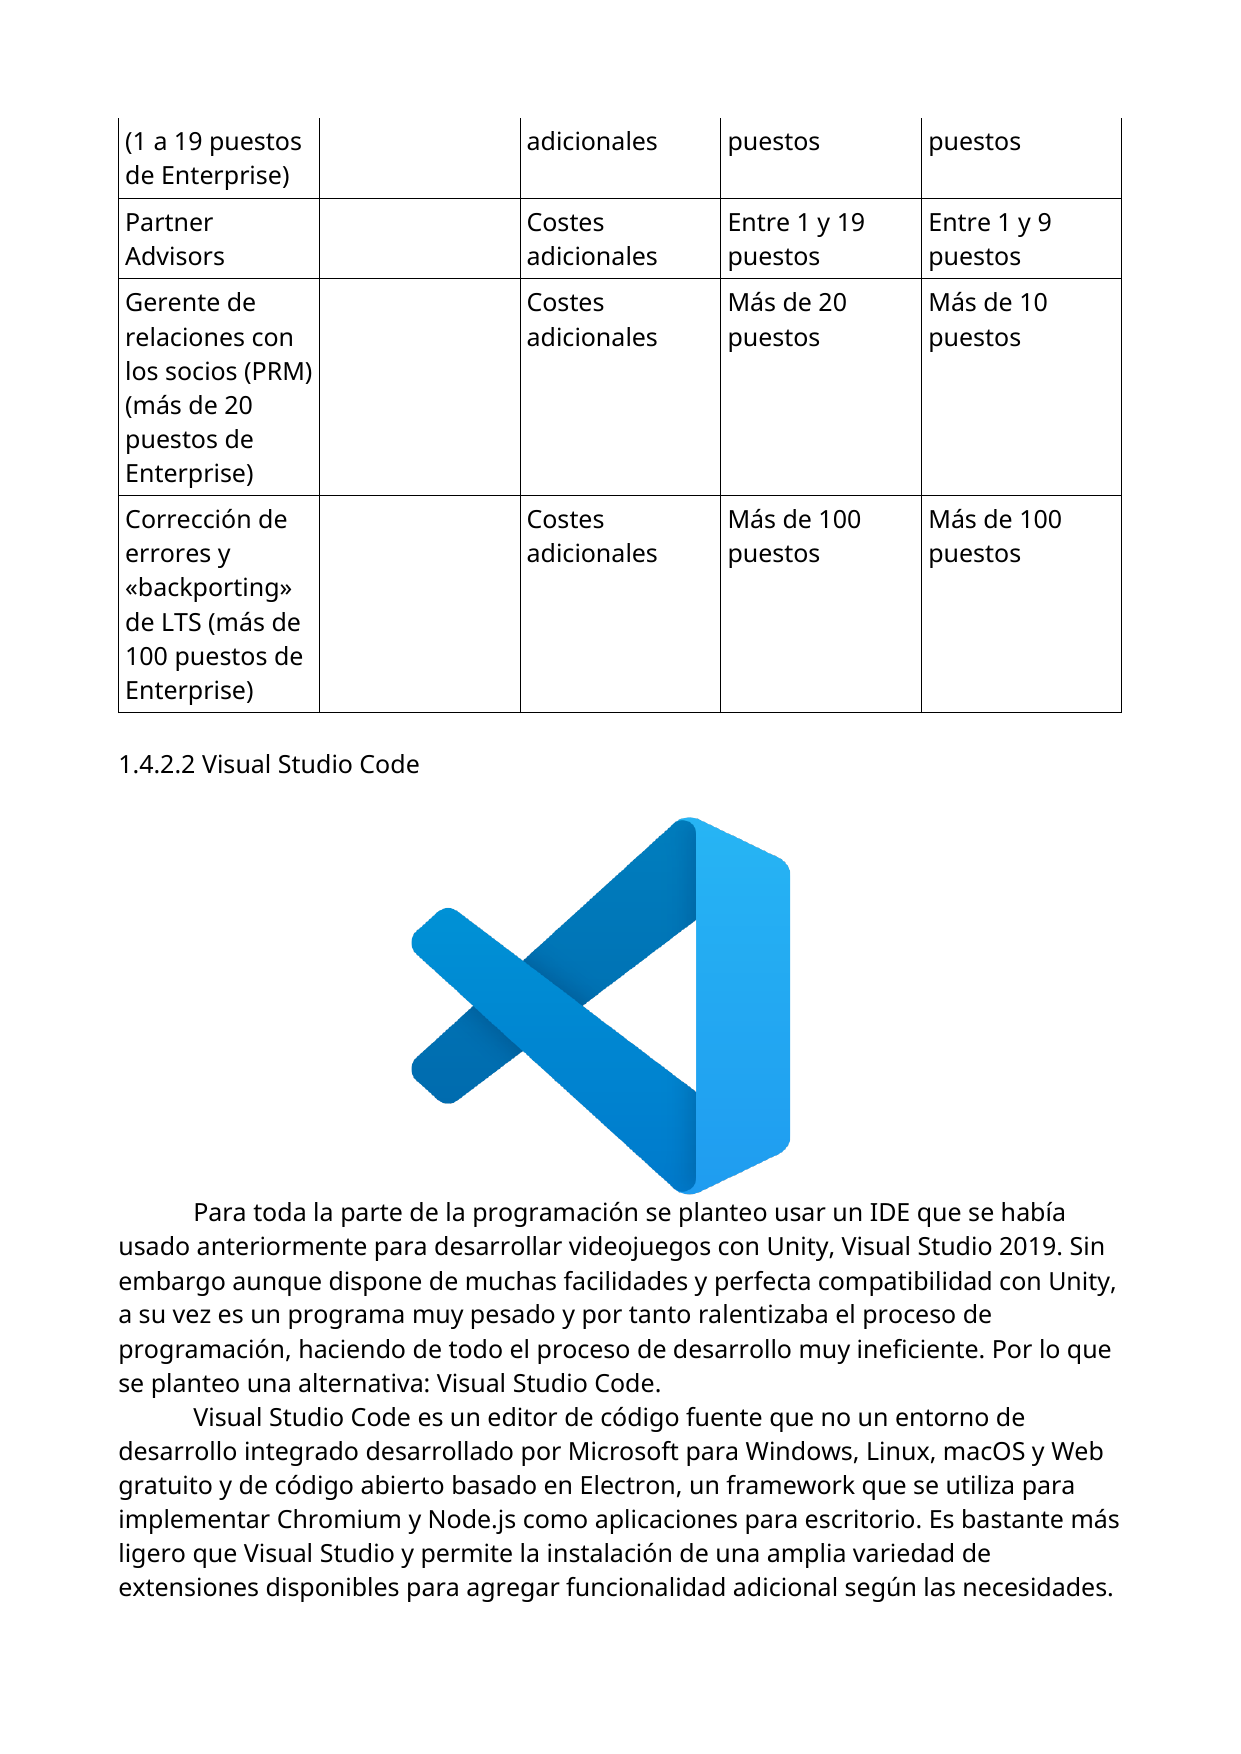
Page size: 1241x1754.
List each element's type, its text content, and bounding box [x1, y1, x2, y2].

table_cell Costes adicionales [521, 199, 720, 278]
text 1.4.2.2 Visual Studio Code [118, 747, 1122, 781]
table_cell Entre 1 y 19 puestos [721, 199, 921, 278]
picture [411, 816, 791, 1195]
table_cell Costes adicionales [521, 496, 720, 712]
table_cell Entre 1 y 9 puestos [922, 199, 1121, 278]
table_cell [320, 199, 520, 278]
table_cell adicionales [521, 118, 720, 198]
table_cell Más de 20 puestos [721, 279, 921, 495]
table_cell [320, 279, 520, 495]
table_cell Partner Advisors [119, 199, 319, 278]
table_cell [320, 496, 520, 712]
table_cell Más de 100 puestos [922, 496, 1121, 712]
table_cell (1 a 19 puestos de Enterprise) [119, 118, 319, 198]
table_cell [320, 118, 520, 198]
table_cell Corrección de errores y «backporting» de LTS (más de 100 puestos de Enterprise) [119, 496, 319, 712]
table_cell Costes adicionales [521, 279, 720, 495]
table_cell Más de 100 puestos [721, 496, 921, 712]
table_cell Gerente de relaciones con los socios (PRM) (más de 20 puestos de Enterprise) [119, 279, 319, 495]
table_cell puestos [721, 118, 921, 198]
table_cell Más de 10 puestos [922, 279, 1121, 495]
text Visual Studio Code es un editor de código fuente que no un entorno de desarrollo integrado desarrollado por Microsoft para Windows, Linux, macOS y Web gratuito y de código abierto basado en Electron, un framework que se utiliza para implementar Chromium y Node.js como aplicaciones para escritorio. Es bastante más ligero que Visual Studio y permite la instalación de una amplia variedad de extensiones disponibles para agregar funcionalidad adicional según las necesidades. [118, 1399, 1122, 1604]
text Para toda la parte de la programación se planteo usar un IDE que se había usado anteriormente para desarrollar videojuegos con Unity, Visual Studio 2019. Sin embargo aunque dispone de muchas facilidades y perfecta compatibilidad con Unity, a su vez es un programa muy pesado y por tanto ralentizaba el proceso de programación, haciendo de todo el proceso de desarrollo muy ineficiente. Por lo que se planteo una alternativa: Visual Studio Code. [118, 1195, 1122, 1399]
table_cell puestos [922, 118, 1121, 198]
